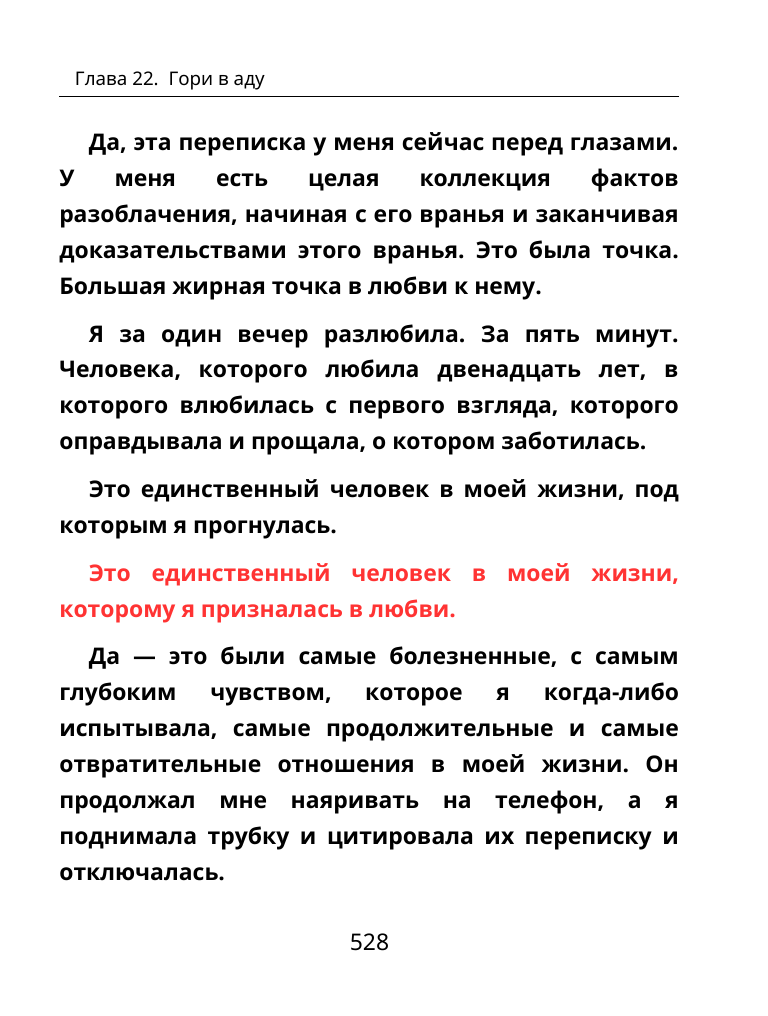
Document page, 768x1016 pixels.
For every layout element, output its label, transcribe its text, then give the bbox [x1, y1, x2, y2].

text Я за один вечер разлюбила. За пять минут. Человека, которого любила двенадцать лет, в которого влюбилась с первого взгляда, которого оправдывала и прощала, о котором заботилась. [59, 317, 679, 457]
text Это единственный человек в моей жизни, под которым я прогнулась. [59, 473, 679, 540]
text Да — это были самые болезненные, с самым глубоким чувством, которое я когда-либо испытывала, самые продолжительные и самые отвратительные отношения в моей жизни. Он продолжал мне наяривать на телефон, а я поднимала трубку и цитировала их переписку и отключалась. [59, 640, 679, 887]
text Это единственный человек в моей жизни, которому я призналась в любви. [59, 557, 679, 624]
text Да, эта переписка у меня сейчас перед глазами. У меня есть целая коллекция фактов разоблачения, начиная с его вранья и заканчивая доказательствами этого вранья. Это была точка. Большая жирная точка в любви к нему. [59, 126, 679, 301]
